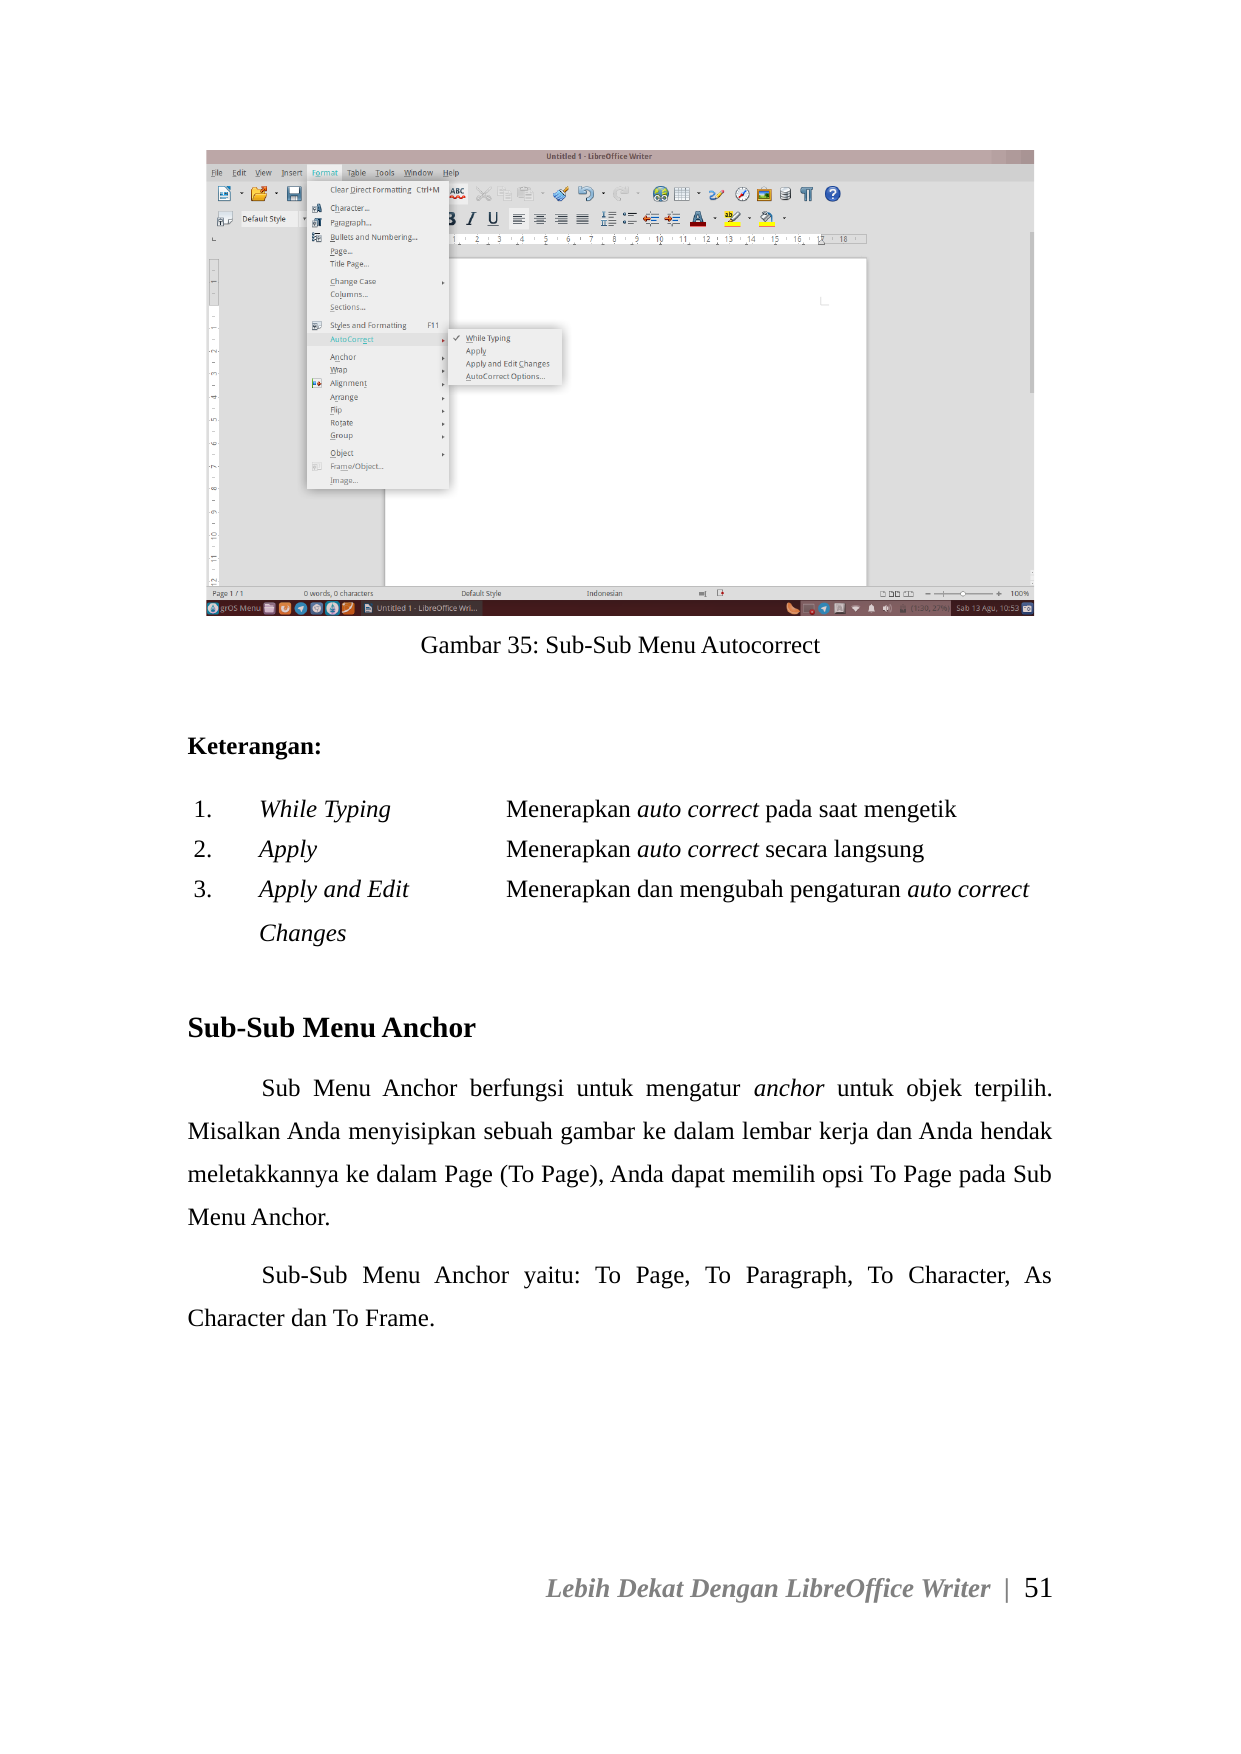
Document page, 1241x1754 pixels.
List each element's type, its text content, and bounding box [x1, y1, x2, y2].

picture [206, 150, 1035, 616]
table_cell 2. [188, 829, 253, 869]
text Sub Menu Anchor berfungsi untuk mengatur anchor untuk objek terpilih. Misalkan Anda menyisipkan sebuah gambar ke dalam lembar kerja dan Anda hendak meletakkannya ke dalam Page (To Page), Anda dapat memilih opsi To Page pada Sub Menu Anchor. [187, 1073, 1053, 1231]
table_cell Menerapkan auto correct secara langsung [500, 829, 1060, 869]
table_cell Apply and Edit Changes [253, 869, 500, 952]
text Gambar 35: Sub-Sub Menu Autocorrect [187, 627, 1053, 659]
text Sub-Sub Menu Anchor yaitu: To Page, To Paragraph, To Character, As Character dan To Frame. [187, 1260, 1053, 1332]
table_header Menerapkan auto correct pada saat mengetik [500, 789, 1060, 829]
table_cell Menerapkan dan mengubah pengaturan auto correct [500, 869, 1060, 952]
table_cell Apply [253, 829, 500, 869]
text Keterangan: [187, 731, 1053, 759]
table_header 1. [188, 789, 253, 829]
table_header While Typing [253, 789, 500, 829]
table_cell 3. [188, 869, 253, 952]
subtitle Sub-Sub Menu Anchor [187, 1010, 1053, 1044]
